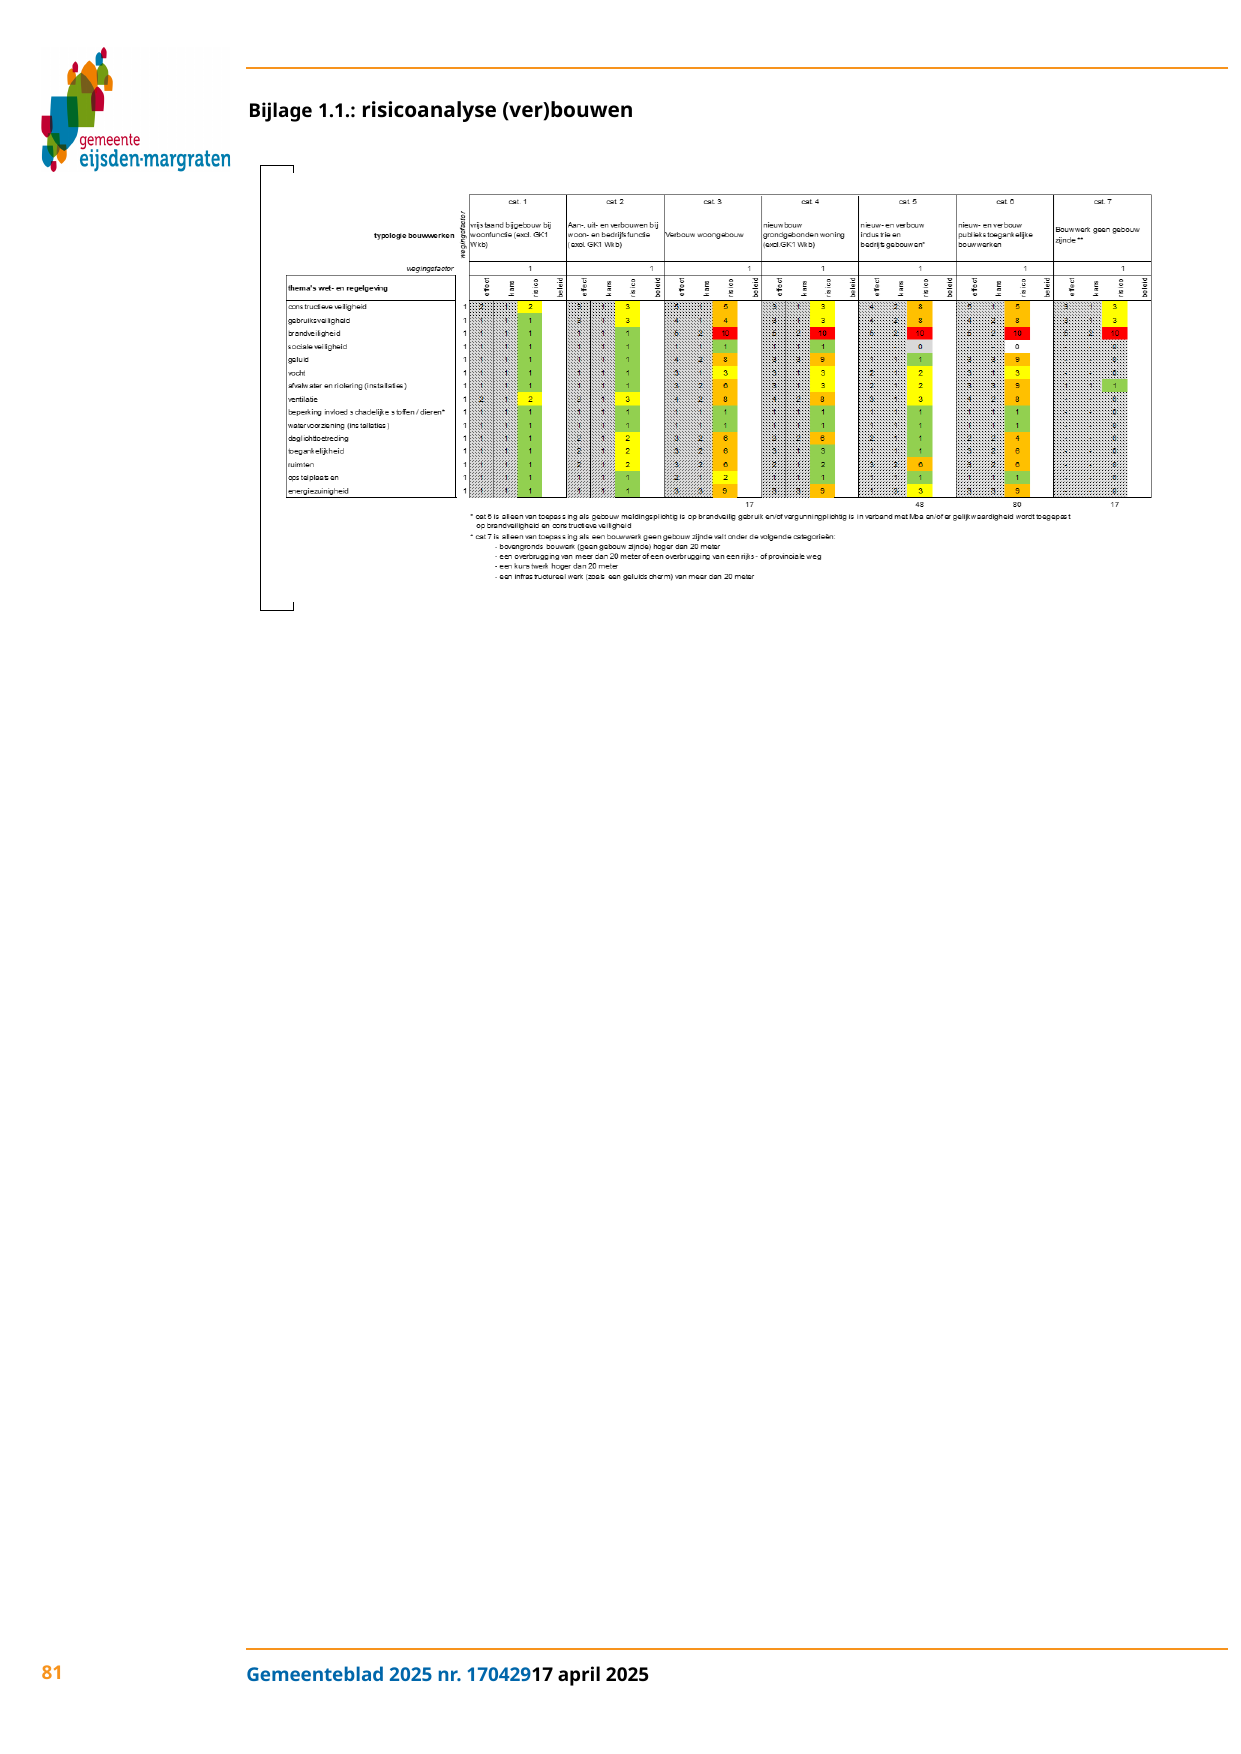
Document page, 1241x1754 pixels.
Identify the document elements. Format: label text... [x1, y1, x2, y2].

picture [41, 47, 231, 172]
picture [268, 173, 1173, 602]
text Bijlage 1.1.: risicoanalyse (ver)bouwen [248, 95, 1152, 123]
